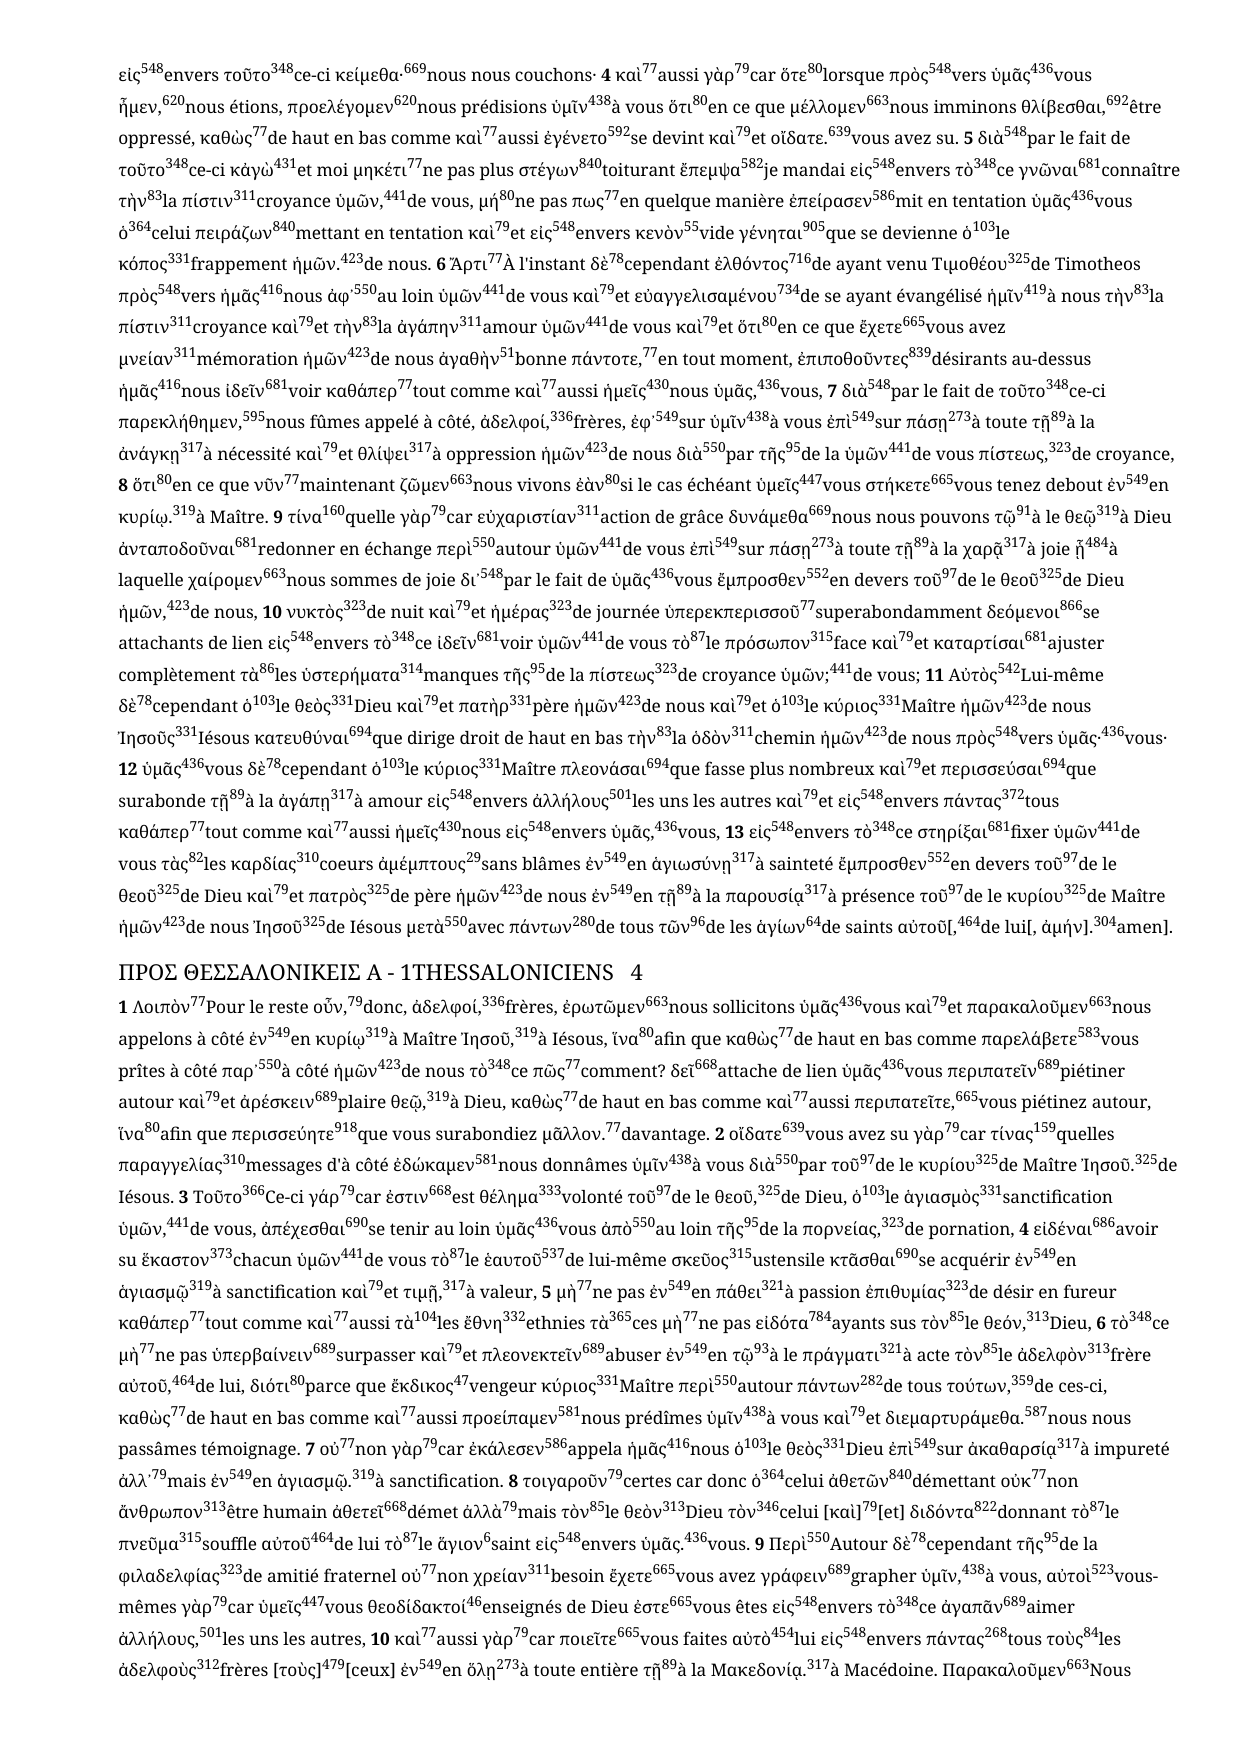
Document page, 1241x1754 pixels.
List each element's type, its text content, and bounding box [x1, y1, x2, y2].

text 1 Διὸ79C'est pourquoi μηκέτι77ne pas plus στέγοντες839toiturants ηὐδοκήσαμεν581nous estimâmes en bien καταλειφθῆναι683être laissé en contrebas ἐν549en Ἀθήναις316à Athènes μόνοι389seuls 2 καὶ79et ἐπέμψαμεν581nous mandâmes Τιμόθεον,313Timotheos, τὸν85le ἀδελφὸν313frère ἡμῶν423de nous καὶ79et διάκονον313serviteur τοῦ97de le θεοῦ325de Dieu ἐν549en τῷ93à le εὐαγγελίῳ321à évangile τοῦ97de le Χριστοῦ,325de Christ, εἰς548envers τὸ348ce στηρίξαι681fixer ὑμᾶς436vous καὶ79et παρακαλέσαι681appeler à côté ὑπὲρ550au-dessus τῆς95de la πίστεως323de croyance ὑμῶν441de vous 3 τὸ348ce μηδένα373pas un σαίνεσθαι692être remué ἐν549en ταῖς88à les θλίψεσιν316à oppressions ταύταις.141à celles-ci. αὐτοὶ523vous-mêmes γὰρ79car οἴδατε639vous avez su ὅτι80en ce que εἰς548envers τοῦτο348ce-ci κείμεθα·669nous nous couchons· 4 καὶ77aussi γὰρ79car ὅτε80lorsque πρὸς548vers ὑμᾶς436vous ἦμεν,620nous étions, προελέγομεν620nous prédisions ὑμῖν438à vous ὅτι80en ce que μέλλομεν663nous imminons θλίβεσθαι,692être oppressé, καθὼς77de haut en bas comme καὶ77aussi ἐγένετο592se devint καὶ79et οἴδατε.639vous avez su. 5 διὰ548par le fait de τοῦτο348ce-ci κἀγὼ431et moi μηκέτι77ne pas plus στέγων840toiturant ἔπεμψα582je mandai εἰς548envers τὸ348ce γνῶναι681connaître τὴν83la πίστιν311croyance ὑμῶν,441de vous, μή80ne pas πως77en quelque manière ἐπείρασεν586mit en tentation ὑμᾶς436vous ὁ364celui πειράζων840mettant en tentation καὶ79et εἰς548envers κενὸν55vide γένηται905que se devienne ὁ103le κόπος331frappement ἡμῶν.423de nous. 6 Ἄρτι77À l'instant δὲ78cependant ἐλθόντος716de ayant venu Τιμοθέου325de Timotheos πρὸς548vers ἡμᾶς416nous ἀφ᾽550au loin ὑμῶν441de vous καὶ79et εὐαγγελισαμένου734de se ayant évangélisé ἡμῖν419à nous τὴν83la πίστιν311croyance καὶ79et τὴν83la ἀγάπην311amour ὑμῶν441de vous καὶ79et ὅτι80en ce que ἔχετε665vous avez μνείαν311mémoration ἡμῶν423de nous ἀγαθὴν51bonne πάντοτε,77en tout moment, ἐπιποθοῦντες839désirants au-dessus ἡμᾶς416nous ἰδεῖν681voir καθάπερ77tout comme καὶ77aussi ἡμεῖς430nous ὑμᾶς,436vous, 7 διὰ548par le fait de τοῦτο348ce-ci παρεκλήθημεν,595nous fûmes appelé à côté, ἀδελφοί,336frères, ἐφ᾽549sur ὑμῖν438à vous ἐπὶ549sur πάσῃ273à toute τῇ89à la ἀνάγκῃ317à nécessité καὶ79et θλίψει317à oppression ἡμῶν423de nous διὰ550par τῆς95de la ὑμῶν441de vous πίστεως,323de croyance, 8 ὅτι80en ce que νῦν77maintenant ζῶμεν663nous vivons ἐὰν80si le cas échéant ὑμεῖς447vous στήκετε665vous tenez debout ἐν549en κυρίῳ.319à Maître. 9 τίνα160quelle γὰρ79car εὐχαριστίαν311action de grâce δυνάμεθα669nous nous pouvons τῷ91à le θεῷ319à Dieu ἀνταποδοῦναι681redonner en échange περὶ550autour ὑμῶν441de vous ἐπὶ549sur πάσῃ273à toute τῇ89à la χαρᾷ317à joie ᾗ484à laquelle χαίρομεν663nous sommes de joie δι᾽548par le fait de ὑμᾶς436vous ἔμπροσθεν552en devers τοῦ97de le θεοῦ325de Dieu ἡμῶν,423de nous, 10 νυκτὸς323de nuit καὶ79et ἡμέρας323de journée ὑπερεκπερισσοῦ77superabondamment δεόμενοι866se attachants de lien εἰς548envers τὸ348ce ἰδεῖν681voir ὑμῶν441de vous τὸ87le πρόσωπον315face καὶ79et καταρτίσαι681ajuster complètement τὰ86les ὑστερήματα314manques τῆς95de la πίστεως323de croyance ὑμῶν;441de vous; 11 Αὐτὸς542Lui-même δὲ78cependant ὁ103le θεὸς331Dieu καὶ79et πατὴρ331père ἡμῶν423de nous καὶ79et ὁ103le κύριος331Maître ἡμῶν423de nous Ἰησοῦς331Iésous κατευθύναι694que dirige droit de haut en bas τὴν83la ὁδὸν311chemin ἡμῶν423de nous πρὸς548vers ὑμᾶς·436vous· 12 ὑμᾶς436vous δὲ78cependant ὁ103le κύριος331Maître πλεονάσαι694que fasse plus nombreux καὶ79et περισσεύσαι694que surabonde τῇ89à la ἀγάπῃ317à amour εἰς548envers ἀλλήλους501les uns les autres καὶ79et εἰς548envers πάντας372tous καθάπερ77tout comme καὶ77aussi ἡμεῖς430nous εἰς548envers ὑμᾶς,436vous, 13 εἰς548envers τὸ348ce στηρίξαι681fixer ὑμῶν441de vous τὰς82les καρδίας310coeurs ἀμέμπτους29sans blâmes ἐν549en ἁγιωσύνῃ317à sainteté ἔμπροσθεν552en devers τοῦ97de le θεοῦ325de Dieu καὶ79et πατρὸς325de père ἡμῶν423de nous ἐν549en τῇ89à la παρουσίᾳ317à présence τοῦ97de le κυρίου325de Maître ἡμῶν423de nous Ἰησοῦ325de Iésous μετὰ550avec πάντων280de tous τῶν96de les ἁγίων64de saints αὐτοῦ[,464de lui[, ἀμήν].304amen]. [118, 59, 1181, 939]
text 1 Λοιπὸν77Pour le reste οὖν,79donc, ἀδελφοί,336frères, ἐρωτῶμεν663nous sollicitons ὑμᾶς436vous καὶ79et παρακαλοῦμεν663nous appelons à côté ἐν549en κυρίῳ319à Maître Ἰησοῦ,319à Iésous, ἵνα80afin que καθὼς77de haut en bas comme παρελάβετε583vous prîtes à côté παρ᾽550à côté ἡμῶν423de nous τὸ348ce πῶς77comment? δεῖ668attache de lien ὑμᾶς436vous περιπατεῖν689piétiner autour καὶ79et ἀρέσκειν689plaire θεῷ,319à Dieu, καθὼς77de haut en bas comme καὶ77aussi περιπατεῖτε,665vous piétinez autour, ἵνα80afin que περισσεύητε918que vous surabondiez μᾶλλον.77davantage. 2 οἴδατε639vous avez su γὰρ79car τίνας159quelles παραγγελίας310messages d'à côté ἐδώκαμεν581nous donnâmes ὑμῖν438à vous διὰ550par τοῦ97de le κυρίου325de Maître Ἰησοῦ.325de Iésous. 3 Τοῦτο366Ce-ci γάρ79car ἐστιν668est θέλημα333volonté τοῦ97de le θεοῦ,325de Dieu, ὁ103le ἁγιασμὸς331sanctification ὑμῶν,441de vous, ἀπέχεσθαι690se tenir au loin ὑμᾶς436vous ἀπὸ550au loin τῆς95de la πορνείας,323de pornation, 4 εἰδέναι686avoir su ἕκαστον373chacun ὑμῶν441de vous τὸ87le ἑαυτοῦ537de lui-même σκεῦος315ustensile κτᾶσθαι690se acquérir ἐν549en ἁγιασμῷ319à sanctification καὶ79et τιμῇ,317à valeur, 5 μὴ77ne pas ἐν549en πάθει321à passion ἐπιθυμίας323de désir en fureur καθάπερ77tout comme καὶ77aussi τὰ104les ἔθνη332ethnies τὰ365ces μὴ77ne pas εἰδότα784ayants sus τὸν85le θεόν,313Dieu, 6 τὸ348ce μὴ77ne pas ὑπερβαίνειν689surpasser καὶ79et πλεονεκτεῖν689abuser ἐν549en τῷ93à le πράγματι321à acte τὸν85le ἀδελφὸν313frère αὐτοῦ,464de lui, διότι80parce que ἔκδικος47vengeur κύριος331Maître περὶ550autour πάντων282de tous τούτων,359de ces-ci, καθὼς77de haut en bas comme καὶ77aussi προείπαμεν581nous prédîmes ὑμῖν438à vous καὶ79et διεμαρτυράμεθα.587nous nous passâmes témoignage. 7 οὐ77non γὰρ79car ἐκάλεσεν586appela ἡμᾶς416nous ὁ103le θεὸς331Dieu ἐπὶ549sur ἀκαθαρσίᾳ317à impureté ἀλλ᾽79mais ἐν549en ἁγιασμῷ.319à sanctification. 8 τοιγαροῦν79certes car donc ὁ364celui ἀθετῶν840démettant οὐκ77non ἄνθρωπον313être humain ἀθετεῖ668démet ἀλλὰ79mais τὸν85le θεὸν313Dieu τὸν346celui [καὶ]79[et] διδόντα822donnant τὸ87le πνεῦμα315souffle αὐτοῦ464de lui τὸ87le ἅγιον6saint εἰς548envers ὑμᾶς.436vous. 9 Περὶ550Autour δὲ78cependant τῆς95de la φιλαδελφίας323de amitié fraternel οὐ77non χρείαν311besoin ἔχετε665vous avez γράφειν689grapher ὑμῖν,438à vous, αὐτοὶ523vous-mêmes γὰρ79car ὑμεῖς447vous θεοδίδακτοί46enseignés de Dieu ἐστε665vous êtes εἰς548envers τὸ348ce ἀγαπᾶν689aimer ἀλλήλους,501les uns les autres, 10 καὶ77aussi γὰρ79car ποιεῖτε665vous faites αὐτὸ454lui εἰς548envers πάντας268tous τοὺς84les ἀδελφοὺς312frères [τοὺς]479[ceux] ἐν549en ὅλῃ273à toute entière τῇ89à la Μακεδονίᾳ.317à Macédoine. Παρακαλοῦμεν663Nous appelons à côté δὲ78cependant ὑμᾶς,436vous, ἀδελφοί,336frères, περισσεύειν689surabonder μᾶλλον77davantage 11 καὶ79et φιλοτιμεῖσθαι690se affectionner valoriser ἡσυχάζειν689tranquilliser καὶ79et πράσσειν689pratiquer τὰ246les ἴδια347en propres καὶ79et ἐργάζεσθαι690se mettre au travail ταῖς248à les [ἰδίαις]118[à en propres] χερσὶν316à mains ὑμῶν,441de vous, καθὼς77de haut en bas comme ὑμῖν438à vous παρηγγείλαμεν,581nous messageâmes à côté, 12 ἵνα80afin que περιπατῆτε918que vous piétiniez autour εὐσχημόνως77élégamment πρὸς548vers τοὺς345ceux ἔξω77au-dehors καὶ79et μηδενὸς386de pas un χρείαν311besoin ἔχητε.918que vous ayez. 13 Οὐ77Non θέλομεν663nous voulons δὲ78cependant ὑμᾶς436vous ἀγνοεῖν,689méconnaître, ἀδελφοί,336frères, περὶ550autour τῶν357de ceux κοιμωμένων,884de étants mis au coucher, ἵνα80afin que μὴ77ne pas λυπῆσθε930que vous soyez attristé καθὼς77de haut en bas comme καὶ77aussi οἱ102les λοιποὶ389restants οἱ363ceux μὴ77ne pas ἔχοντες839ayants ἐλπίδα.311espérance. 14 εἰ80si γὰρ79car πιστεύομεν663nous croyons ὅτι80en ce que Ἰησοῦς331Iésous ἀπέθανεν586mourut loin καὶ79et ἀνέστη,586redressa, οὕτως77ainsi καὶ77aussi ὁ103le θεὸς331Dieu τοὺς345ceux κοιμηθέντας743ayants étés mis au coucher διὰ550par τοῦ97de le Ἰησοῦ325de Iésous ἄξει606conduira σὺν549avec αὐτῷ.458à lui. 15 Τοῦτο348Ce-ci γὰρ79car ὑμῖν438à vous λέγομεν663nous disons ἐν549en λόγῳ319à discours κυρίου,325de Maître, ὅτι80en ce que ἡμεῖς430nous οἱ363ceux ζῶντες839vivants οἱ363ceux περιλειπόμενοι890étants laissés autour εἰς548envers τὴν83la παρουσίαν311présence τοῦ97de le κυρίου325de Maître οὐ77non μὴ77ne pas φθάσωμεν894que nous devancions τοὺς345ceux κοιμηθέντας·743ayants étés mis au coucher· 16 ὅτι80en ce que αὐτὸς542lui-même ὁ103le κύριος331Maître ἐν549en κελεύσματι,321à ordre, ἐν549en φωνῇ317à son de voix ἀρχαγγέλου325de chef messager καὶ79et ἐν549en σάλπιγγι317à trompette salpinx θεοῦ,325de Dieu, καταβήσεται612se descendra ἀπ᾽550au loin οὐρανοῦ325de ciel καὶ79et οἱ102les νεκροὶ70morts ἐν549en Χριστῷ319à Christ ἀναστήσονται611se redresseront πρῶτον,77premièrement, 17 ἔπειτα77ensuite ἡμεῖς430nous οἱ363ceux ζῶντες839vivants οἱ363ceux περιλειπόμενοι890étants laissés autour ἅμα77simultanément σὺν549avec αὐτοῖς457à eux ἁρπαγησόμεθα614nous serons ravi ἐν549en νεφέλαις316à nuées εἰς548envers ἀπάντησιν311rencontre τοῦ97de le κυρίου325de Maître εἰς548envers ἀέρα·313air· καὶ79et οὕτως77ainsi πάντοτε77en tout moment σὺν549avec κυρίῳ319à Maître ἐσόμεθα.607nous nous serons. 18 Ὥστε80De sorte que παρακαλεῖτε569appelez à côté ἀλλήλους501les uns les autres ἐν549en τοῖς90à les λόγοις318à discours τούτοις.143à ceux-ci. [118, 992, 1181, 1682]
text ΠΡΟΣ ΘΕΣΣΑΛΟΝΙΚΕΙΣ Α - 1THESSALONICIENS 4 [118, 957, 1181, 987]
